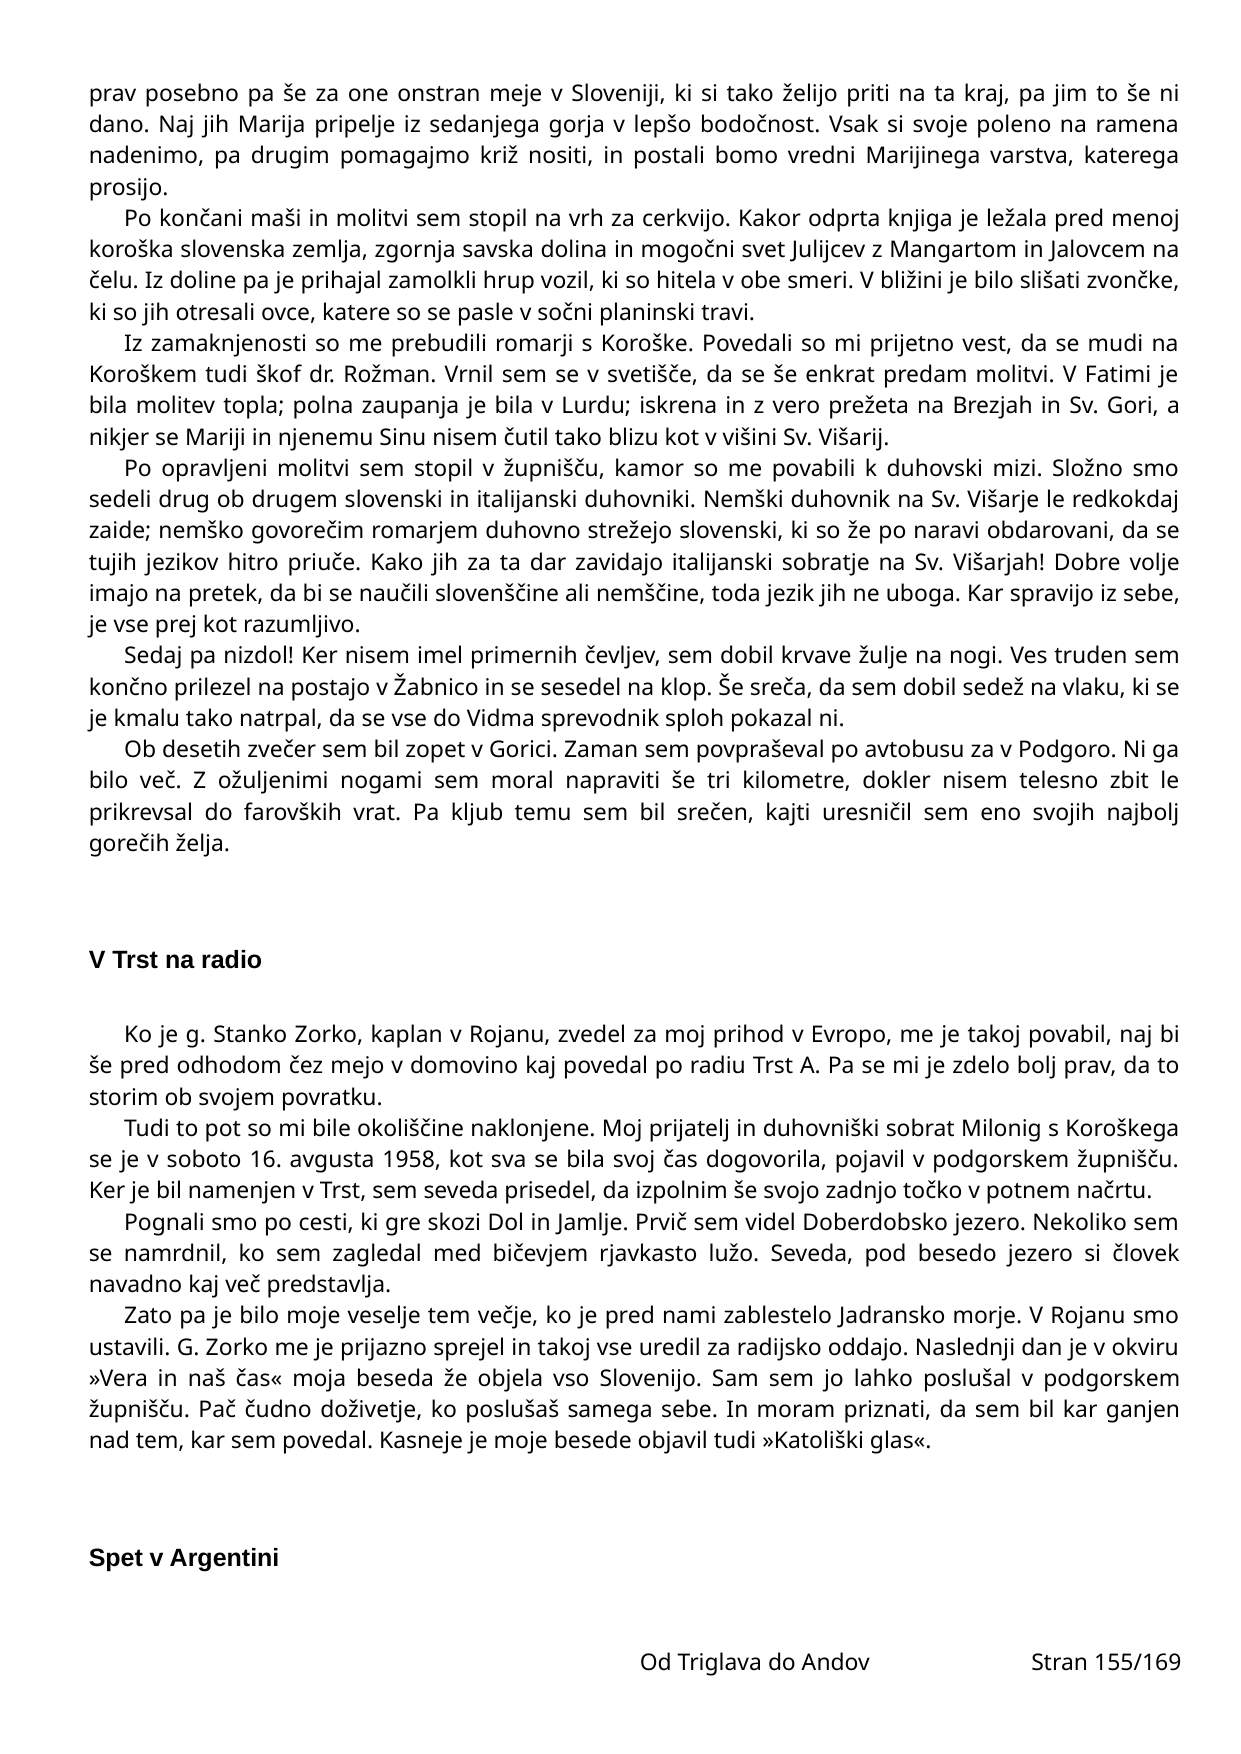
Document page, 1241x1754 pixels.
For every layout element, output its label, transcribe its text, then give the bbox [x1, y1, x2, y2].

text Zato pa je bilo moje veselje tem večje, ko je pred nami zablestelo Jadransko morje. V Rojanu smo ustavili. G. Zorko me je prijazno sprejel in takoj vse uredil za radijsko oddajo. Naslednji dan je v okviru »Vera in naš čas« moja beseda že objela vso Slovenijo. Sam sem jo lahko poslušal v podgorskem župnišču. Pač čudno doživetje, ko poslušaš samega sebe. In moram priznati, da sem bil kar ganjen nad tem, kar sem povedal. Kasneje je moje besede objavil tudi »Katoliški glas«. [88, 1299, 1181, 1456]
text prav posebno pa še za one onstran meje v Sloveniji, ki si tako želijo priti na ta kraj, pa jim to še ni dano. Naj jih Marija pripelje iz sedanjega gorja v lepšo bodočnost. Vsak si svoje poleno na ramena nadenimo, pa drugim pomagajmo križ nositi, in postali bomo vredni Marijinega varstva, katerega prosijo. [88, 77, 1181, 202]
text Po opravljeni molitvi sem stopil v župnišču, kamor so me povabili k duhovski mizi. Složno smo sedeli drug ob drugem slovenski in italijanski duhovniki. Nemški duhovnik na Sv. Višarje le redkokdaj zaide; nemško govorečim romarjem duhovno strežejo slovenski, ki so že po naravi obdarovani, da se tujih jezikov hitro priuče. Kako jih za ta dar zavidajo italijanski sobratje na Sv. Višarjah! Dobre volje imajo na pretek, da bi se naučili slovenščine ali nemščine, toda jezik jih ne uboga. Kar spravijo iz sebe, je vse prej kot razumljivo. [88, 452, 1181, 639]
text Sedaj pa nizdol! Ker nisem imel primernih čevljev, sem dobil krvave žulje na nogi. Ves truden sem končno prilezel na postajo v Žabnico in se sesedel na klop. Še sreča, da sem dobil sedež na vlaku, ki se je kmalu tako natrpal, da se vse do Vidma sprevodnik sploh pokazal ni. [88, 639, 1181, 733]
text Po končani maši in molitvi sem stopil na vrh za cerkvijo. Kakor odprta knjiga je ležala pred menoj koroška slovenska zemlja, zgornja savska dolina in mogočni svet Julijcev z Mangartom in Jalovcem na čelu. Iz doline pa je prihajal zamolkli hrup vozil, ki so hitela v obe smeri. V bližini je bilo slišati zvončke, ki so jih otresali ovce, katere so se pasle v sočni planinski travi. [88, 202, 1181, 327]
subtitle V Trst na radio [88, 946, 1181, 974]
text Ob desetih zvečer sem bil zopet v Gorici. Zaman sem povpraševal po avtobusu za v Podgoro. Ni ga bilo več. Z ožuljenimi nogami sem moral napraviti še tri kilometre, dokler nisem telesno zbit le prikrevsal do farovških vrat. Pa kljub temu sem bil srečen, kajti uresničil sem eno svojih najbolj gorečih želja. [88, 733, 1181, 858]
text Pognali smo po cesti, ki gre skozi Dol in Jamlje. Prvič sem videl Doberdobsko jezero. Nekoliko sem se namrdnil, ko sem zagledal med bičevjem rjavkasto lužo. Seveda, pod besedo jezero si človek navadno kaj več predstavlja. [88, 1206, 1181, 1299]
text Iz zamaknjenosti so me prebudili romarji s Koroške. Povedali so mi prijetno vest, da se mudi na Koroškem tudi škof dr. Rožman. Vrnil sem se v svetišče, da se še enkrat predam molitvi. V Fatimi je bila molitev topla; polna zaupanja je bila v Lurdu; iskrena in z vero prežeta na Brezjah in Sv. Gori, a nikjer se Mariji in njenemu Sinu nisem čutil tako blizu kot v višini Sv. Višarij. [88, 327, 1181, 452]
subtitle Spet v Argentini [88, 1543, 1181, 1572]
text Ko je g. Stanko Zorko, kaplan v Rojanu, zvedel za moj prihod v Evropo, me je takoj povabil, naj bi še pred odhodom čez mejo v domovino kaj povedal po radiu Trst A. Pa se mi je zdelo bolj prav, da to storim ob svojem povratku. [88, 1018, 1181, 1112]
text Tudi to pot so mi bile okoliščine naklonjene. Moj prijatelj in duhovniški sobrat Milonig s Koroškega se je v soboto 16. avgusta 1958, kot sva se bila svoj čas dogovorila, pojavil v podgorskem župnišču. Ker je bil namenjen v Trst, sem seveda prisedel, da izpolnim še svojo zadnjo točko v potnem načrtu. [88, 1112, 1181, 1206]
